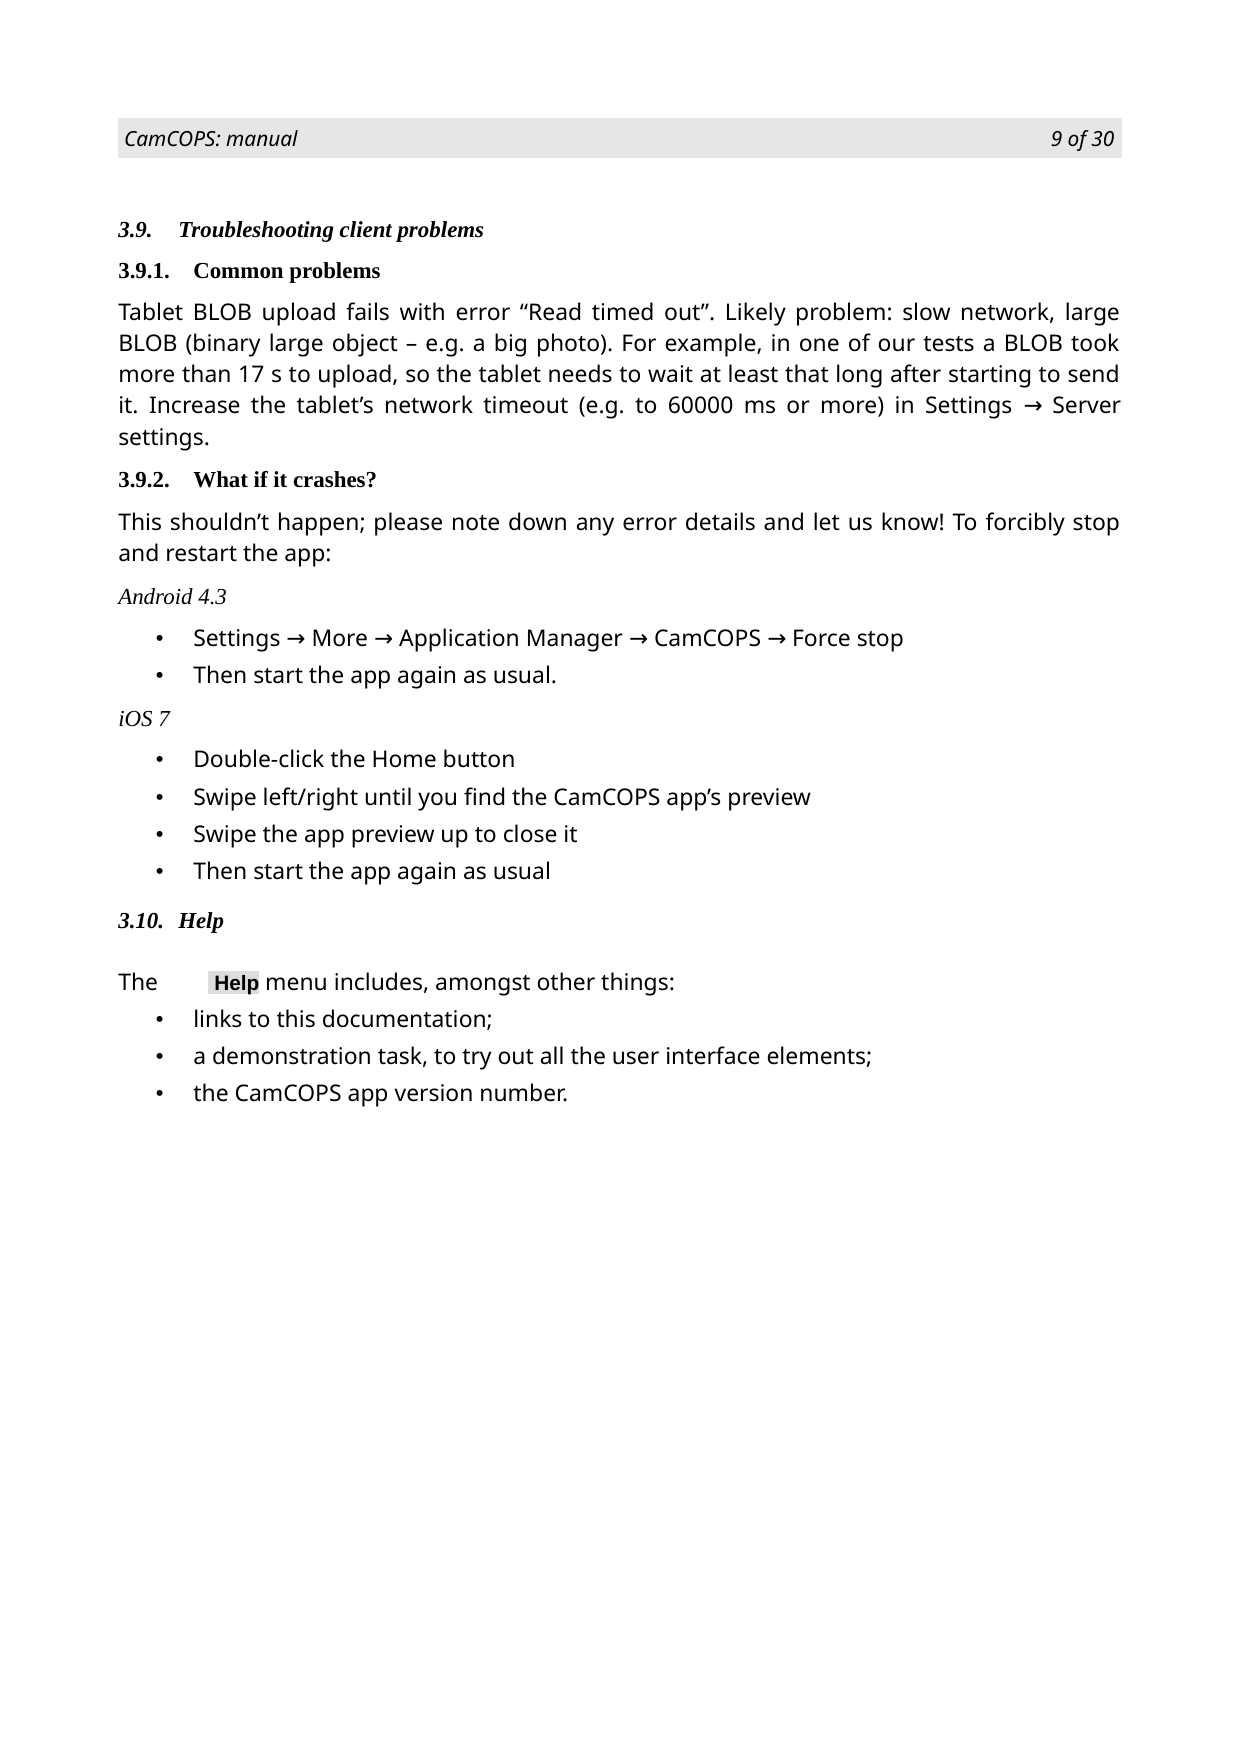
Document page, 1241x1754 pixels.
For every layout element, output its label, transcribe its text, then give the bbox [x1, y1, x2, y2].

subtitle Troubleshooting client problems [118, 216, 1122, 242]
subtitle What if it crashes? [118, 467, 1122, 493]
list links to this documentation; [156, 1003, 1122, 1034]
list Then start the app again as usual. [156, 659, 1122, 690]
list Double-click the Home button [156, 743, 1122, 775]
text Tablet BLOB upload fails with error “Read timed out”. Likely problem: slow network, large BLOB (binary large object – e.g. a big photo). For example, in one of our tests a BLOB took more than 17 s to upload, so the tablet needs to wait at least that long after starting to send it. Increase the tablet’s network timeout (e.g. to 60000 ms or more) in Settings → Server settings. [118, 296, 1122, 452]
list Settings → More → Application Manager → CamCOPS → Force stop [156, 621, 1122, 653]
text The Help menu includes, amongst other things: [118, 946, 1122, 997]
subtitle Common problems [118, 257, 1122, 283]
list Then start the app again as usual [156, 855, 1122, 886]
list the CamCOPS app version number. [156, 1077, 1122, 1108]
list Swipe the app preview up to close it [156, 818, 1122, 849]
list a demonstration task, to try out all the user interface elements; [156, 1040, 1122, 1071]
subtitle Help [118, 907, 1122, 933]
list Swipe left/right until you find the CamCOPS app’s preview [156, 781, 1122, 812]
subtitle iOS 7 [118, 705, 1122, 731]
subtitle Android 4.3 [118, 583, 1122, 609]
text This shouldn’t happen; please note down any error details and let us know! To forcibly stop and restart the app: [118, 505, 1122, 568]
